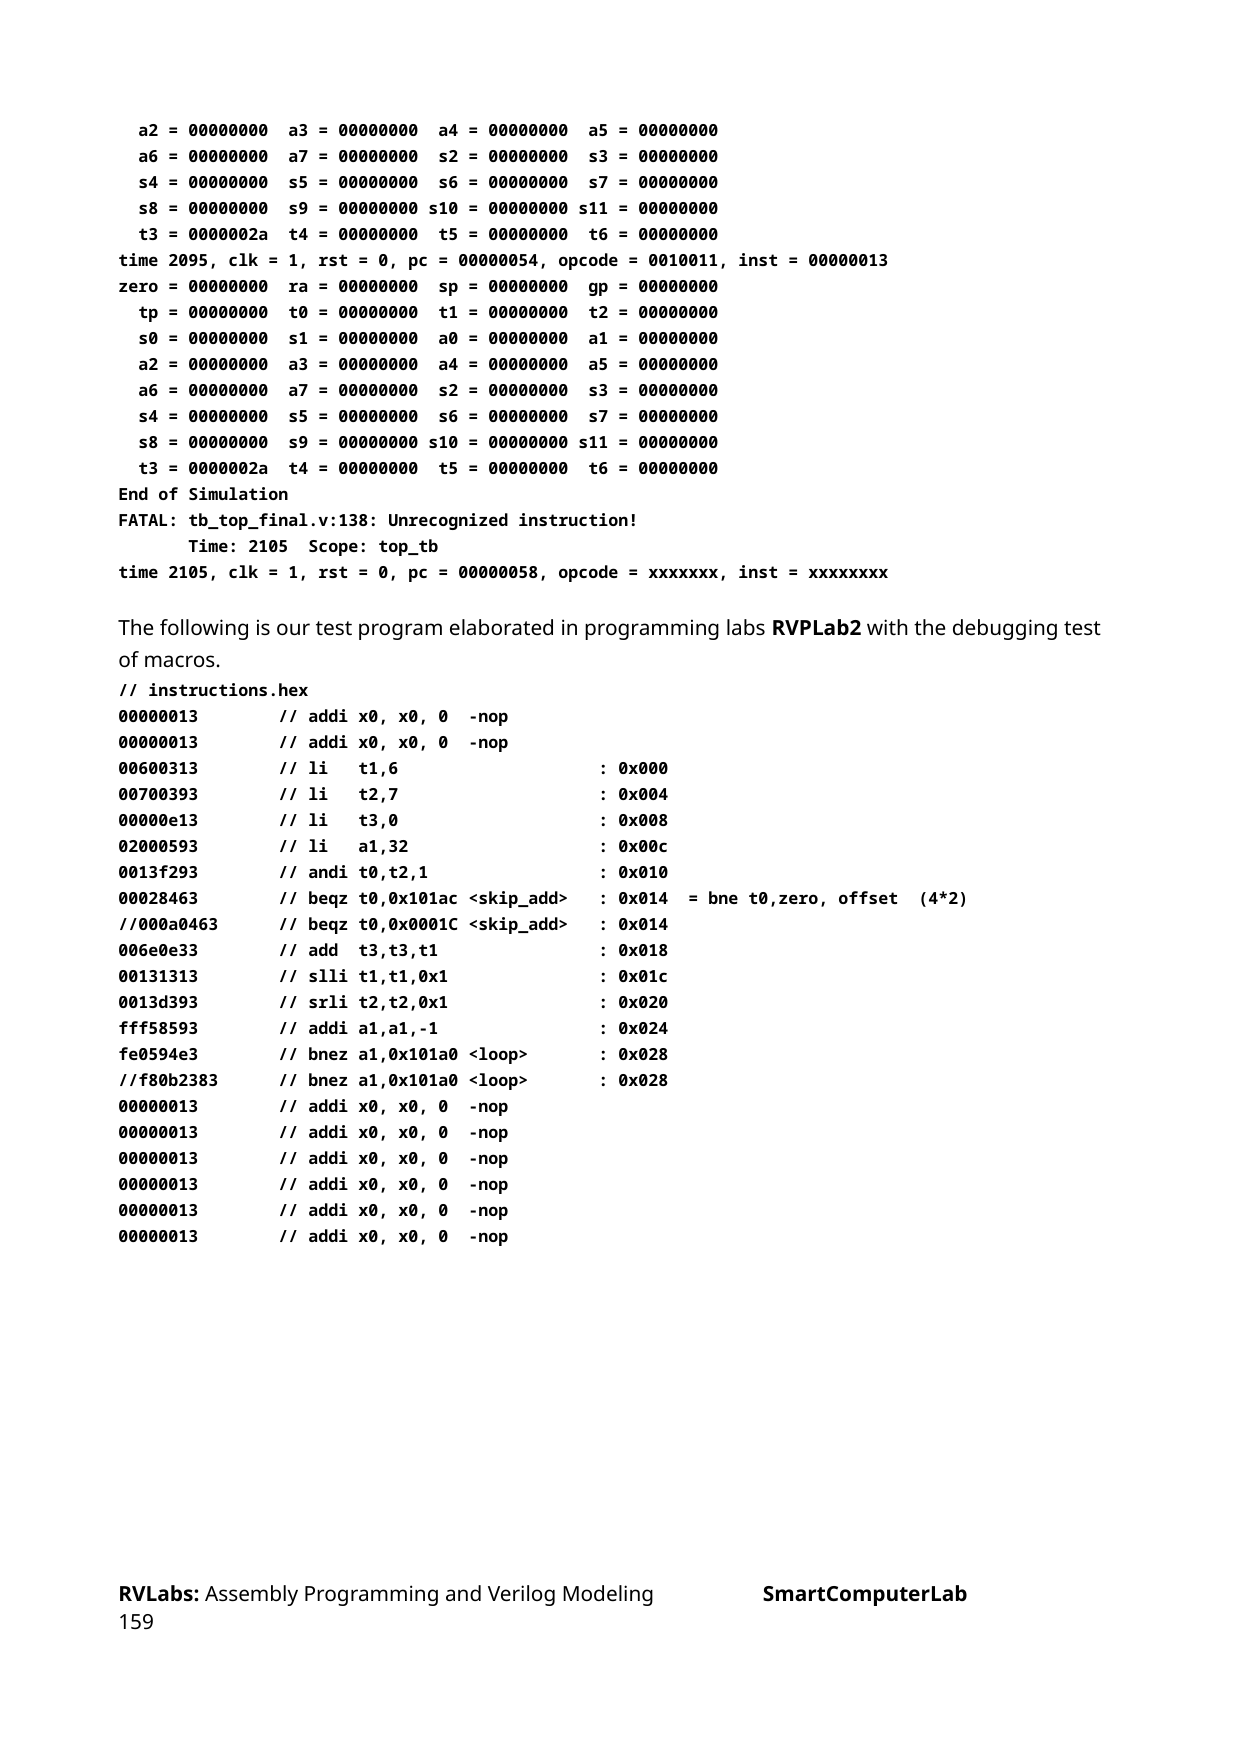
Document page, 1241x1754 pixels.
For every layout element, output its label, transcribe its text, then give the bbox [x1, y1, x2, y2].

text s4 = 00000000 s5 = 00000000 s6 = 00000000 s7 = 00000000 [118, 170, 1122, 193]
text 00000013 // addi x0, x0, 0 -nop [118, 730, 1122, 753]
text a6 = 00000000 a7 = 00000000 s2 = 00000000 s3 = 00000000 [118, 144, 1122, 167]
text 00000013 // addi x0, x0, 0 -nop [118, 1225, 1122, 1248]
text a6 = 00000000 a7 = 00000000 s2 = 00000000 s3 = 00000000 [118, 378, 1122, 401]
text 00000e13 // li t3,0 : 0x008 [118, 808, 1122, 831]
text FATAL: tb_top_final.v:138: Unrecognized instruction! [118, 509, 1122, 531]
text // instructions.hex [118, 678, 1122, 701]
text 00000013 // addi x0, x0, 0 -nop [118, 1147, 1122, 1169]
text 00000013 // addi x0, x0, 0 -nop [118, 1121, 1122, 1143]
text //f80b2383 // bnez a1,0x101a0 <loop> : 0x028 [118, 1069, 1122, 1091]
text fff58593 // addi a1,a1,-1 : 0x024 [118, 1017, 1122, 1039]
text a2 = 00000000 a3 = 00000000 a4 = 00000000 a5 = 00000000 [118, 352, 1122, 375]
text a2 = 00000000 a3 = 00000000 a4 = 00000000 a5 = 00000000 [118, 118, 1122, 141]
text 00600313 // li t1,6 : 0x000 [118, 756, 1122, 779]
text time 2105, clk = 1, rst = 0, pc = 00000058, opcode = xxxxxxx, inst = xxxxxxxx [118, 561, 1122, 583]
text //000a0463 // beqz t0,0x0001C <skip_add> : 0x014 [118, 912, 1122, 935]
text 00028463 // beqz t0,0x101ac <skip_add> : 0x014 = bne t0,zero, offset (4*2) [118, 886, 1122, 909]
text tp = 00000000 t0 = 00000000 t1 = 00000000 t2 = 00000000 [118, 300, 1122, 323]
text t3 = 0000002a t4 = 00000000 t5 = 00000000 t6 = 00000000 [118, 457, 1122, 479]
text s8 = 00000000 s9 = 00000000 s10 = 00000000 s11 = 00000000 [118, 431, 1122, 453]
text time 2095, clk = 1, rst = 0, pc = 00000054, opcode = 0010011, inst = 00000013 [118, 248, 1122, 271]
text 00000013 // addi x0, x0, 0 -nop [118, 1095, 1122, 1117]
text 02000593 // li a1,32 : 0x00c [118, 834, 1122, 857]
text End of Simulation [118, 483, 1122, 505]
text fe0594e3 // bnez a1,0x101a0 <loop> : 0x028 [118, 1043, 1122, 1065]
text 00700393 // li t2,7 : 0x004 [118, 782, 1122, 805]
text 00000013 // addi x0, x0, 0 -nop [118, 1173, 1122, 1196]
text Time: 2105 Scope: top_tb [118, 535, 1122, 557]
text t3 = 0000002a t4 = 00000000 t5 = 00000000 t6 = 00000000 [118, 222, 1122, 245]
text s0 = 00000000 s1 = 00000000 a0 = 00000000 a1 = 00000000 [118, 326, 1122, 349]
text The following is our test program elaborated in programming labs RVPLab2 with the debugging test of macros. [118, 613, 1122, 674]
text 00000013 // addi x0, x0, 0 -nop [118, 704, 1122, 727]
text 0013f293 // andi t0,t2,1 : 0x010 [118, 860, 1122, 883]
text s4 = 00000000 s5 = 00000000 s6 = 00000000 s7 = 00000000 [118, 404, 1122, 427]
text 006e0e33 // add t3,t3,t1 : 0x018 [118, 938, 1122, 961]
text 00000013 // addi x0, x0, 0 -nop [118, 1199, 1122, 1222]
text zero = 00000000 ra = 00000000 sp = 00000000 gp = 00000000 [118, 274, 1122, 297]
text 00131313 // slli t1,t1,0x1 : 0x01c [118, 964, 1122, 987]
text 0013d393 // srli t2,t2,0x1 : 0x020 [118, 991, 1122, 1013]
text s8 = 00000000 s9 = 00000000 s10 = 00000000 s11 = 00000000 [118, 196, 1122, 219]
